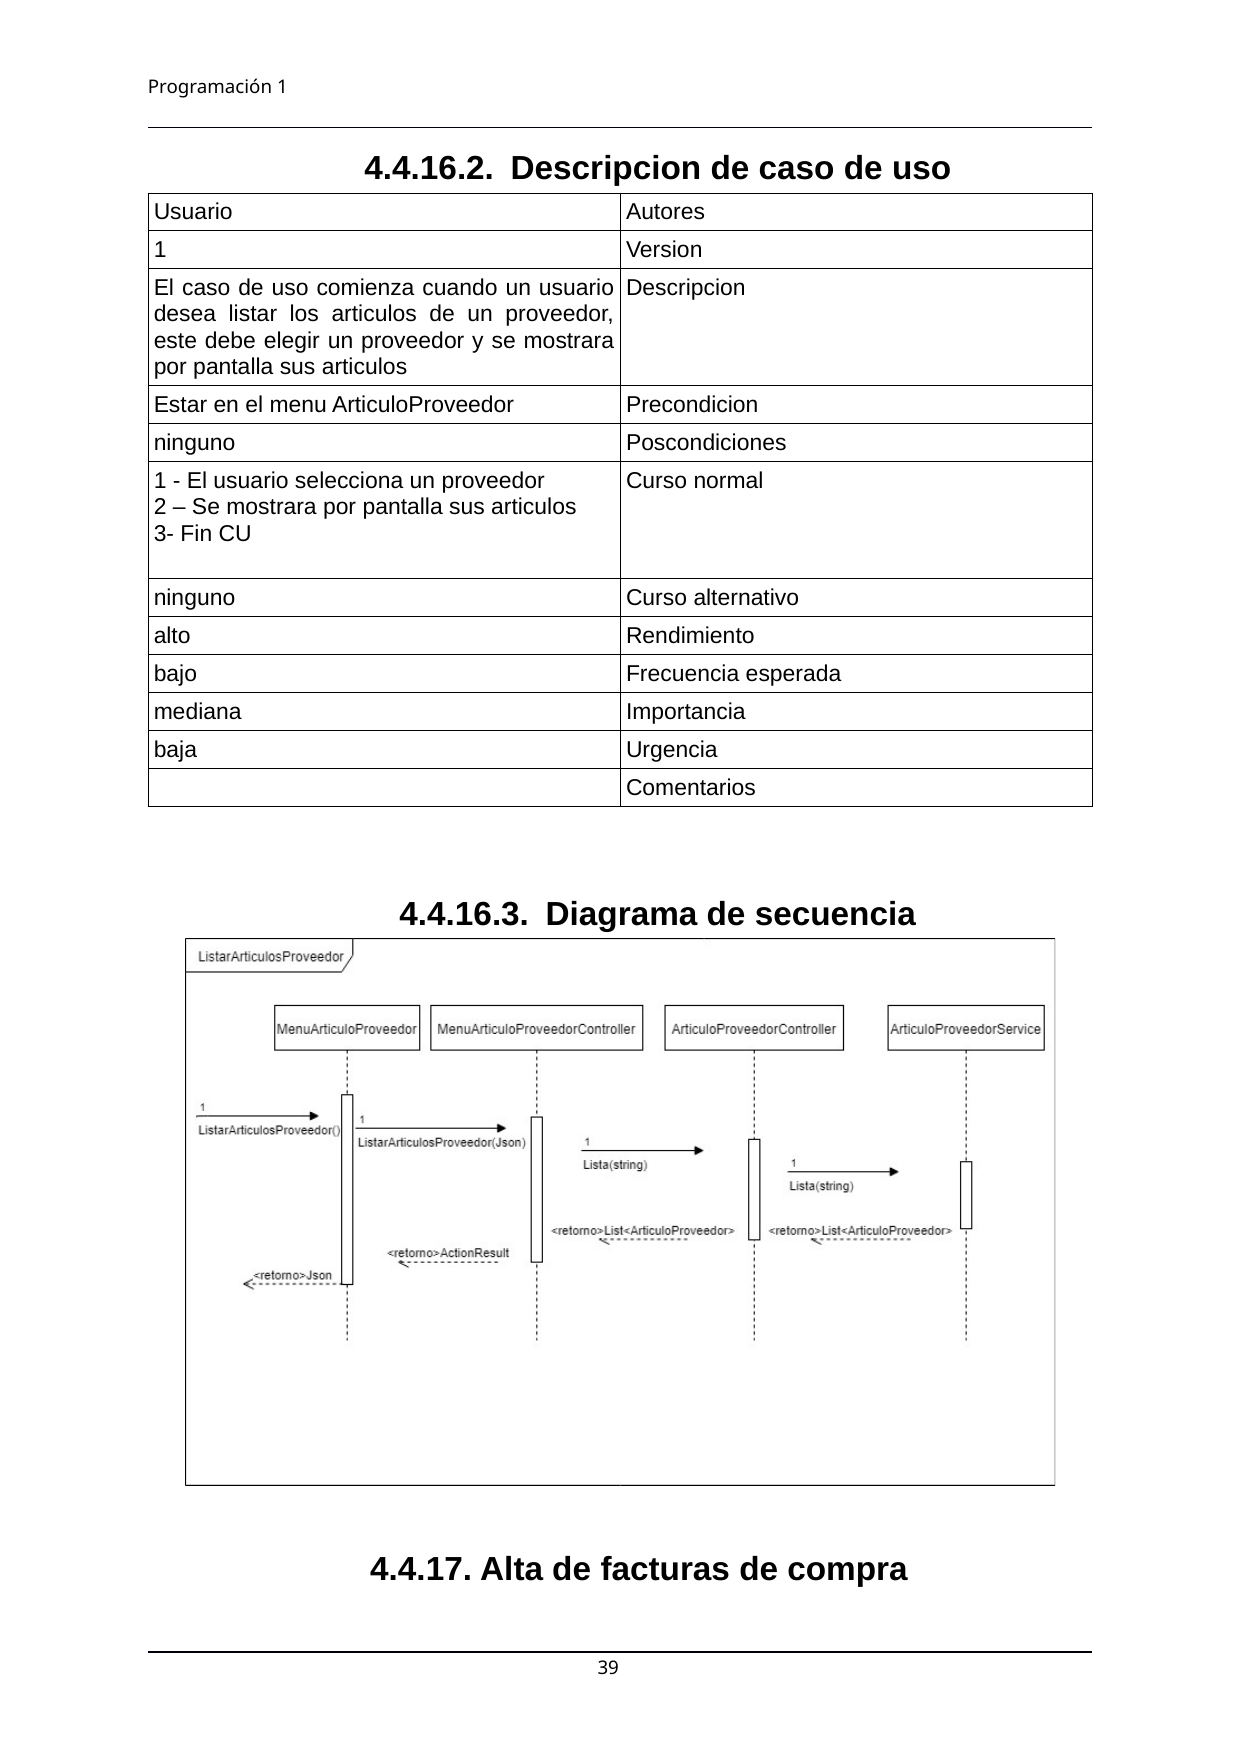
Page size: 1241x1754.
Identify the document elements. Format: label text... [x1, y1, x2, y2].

table_cell baja [149, 731, 620, 768]
picture [185, 938, 1055, 1486]
table_cell bajo [149, 655, 620, 692]
table_cell Poscondiciones [621, 424, 1092, 461]
table_cell Estar en el menu ArticuloProveedor [149, 386, 620, 423]
table_cell 1 [149, 231, 620, 268]
table_header Usuario [149, 194, 620, 230]
table_cell ninguno [149, 424, 620, 461]
title Descripcion de caso de uso [223, 148, 1092, 186]
table_cell alto [149, 617, 620, 654]
table_cell [149, 769, 620, 806]
table_cell Curso alternativo [621, 579, 1092, 616]
table_cell Urgencia [621, 731, 1092, 768]
table_cell Version [621, 231, 1092, 268]
table_cell Rendimiento [621, 617, 1092, 654]
table_cell El caso de uso comienza cuando un usuario desea listar los articulos de un proveedor, este debe elegir un proveedor y se mostrara por pantalla sus articulos [149, 269, 620, 385]
table_cell Frecuencia esperada [621, 655, 1092, 692]
table_header Autores [621, 194, 1092, 230]
title Diagrama de secuencia [223, 894, 1092, 932]
table_cell Comentarios [621, 769, 1092, 806]
title Alta de facturas de compra [185, 1549, 1092, 1587]
table_cell Descripcion [621, 269, 1092, 385]
table_cell ninguno [149, 579, 620, 616]
table_cell Curso normal [621, 462, 1092, 578]
table_cell Importancia [621, 693, 1092, 730]
table_cell mediana [149, 693, 620, 730]
table_cell Precondicion [621, 386, 1092, 423]
table_cell 1 - El usuario selecciona un proveedor 2 – Se mostrara por pantalla sus articulos 3- Fin CU [149, 462, 620, 578]
